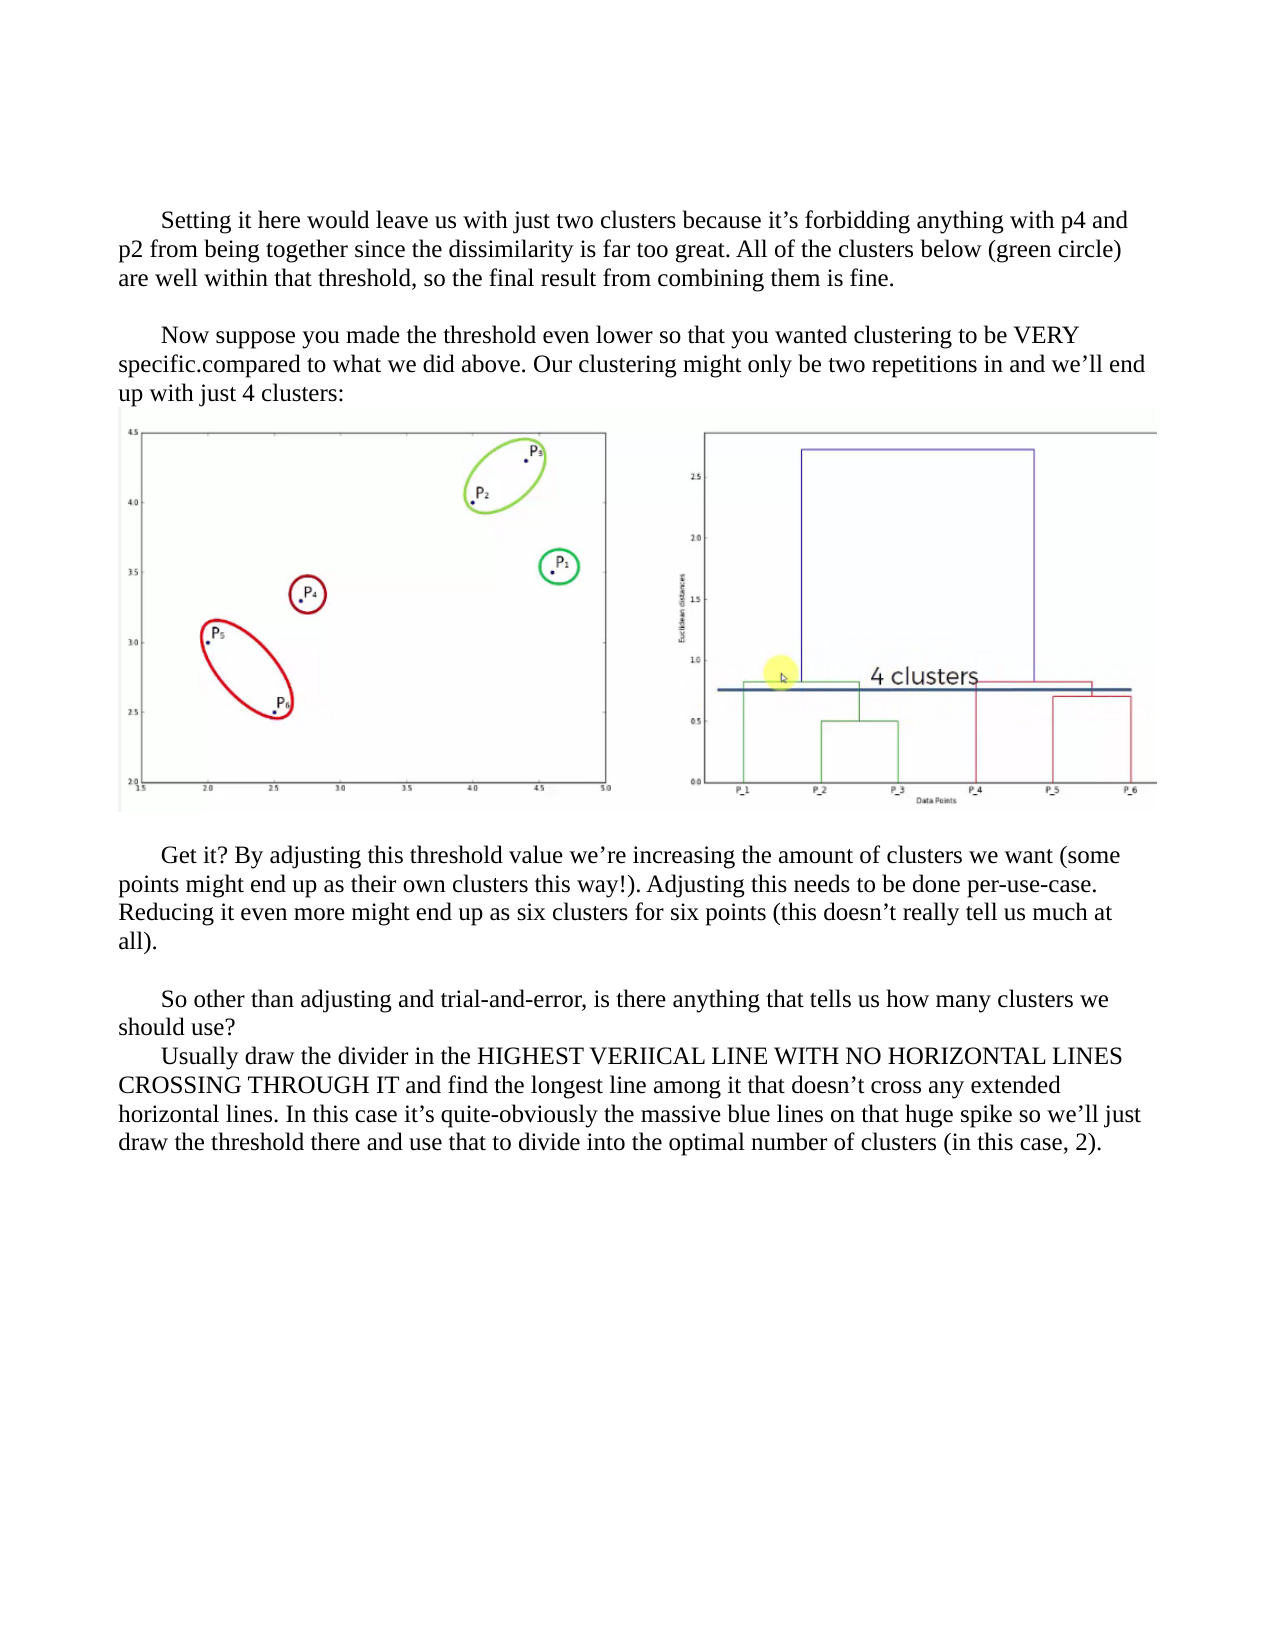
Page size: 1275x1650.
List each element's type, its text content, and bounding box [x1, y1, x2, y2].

text Get it? By adjusting this threshold value we’re increasing the amount of clusters we want (some points might end up as their own clusters this way!). Adjusting this needs to be done per-use-case. Reducing it even more might end up as six clusters for six points (this doesn’t really tell us much at all). [118, 840, 1157, 955]
text Usually draw the divider in the HIGHEST VERIICAL LINE WITH NO HORIZONTAL LINES CROSSING THROUGH IT and find the longest line among it that doesn’t cross any extended horizontal lines. In this case it’s quite-obviously the massive blue lines on that huge spike so we’ll just draw the threshold there and use that to divide into the optimal number of clusters (in this case, 2). [118, 1041, 1157, 1156]
text Now suppose you made the threshold even lower so that you wanted clustering to be VERY specific.compared to what we did above. Our clustering might only be two repetitions in and we’ll end up with just 4 clusters: [118, 320, 1157, 406]
text So other than adjusting and trial-and-error, is there anything that tells us how many clusters we should use? [118, 984, 1157, 1041]
text Setting it here would leave us with just two clusters because it’s forbidding anything with p4 and p2 from being together since the dissimilarity is far too great. All of the clusters below (green circle) are well within that threshold, so the final result from combining them is fine. [118, 205, 1157, 291]
picture [118, 407, 1157, 812]
